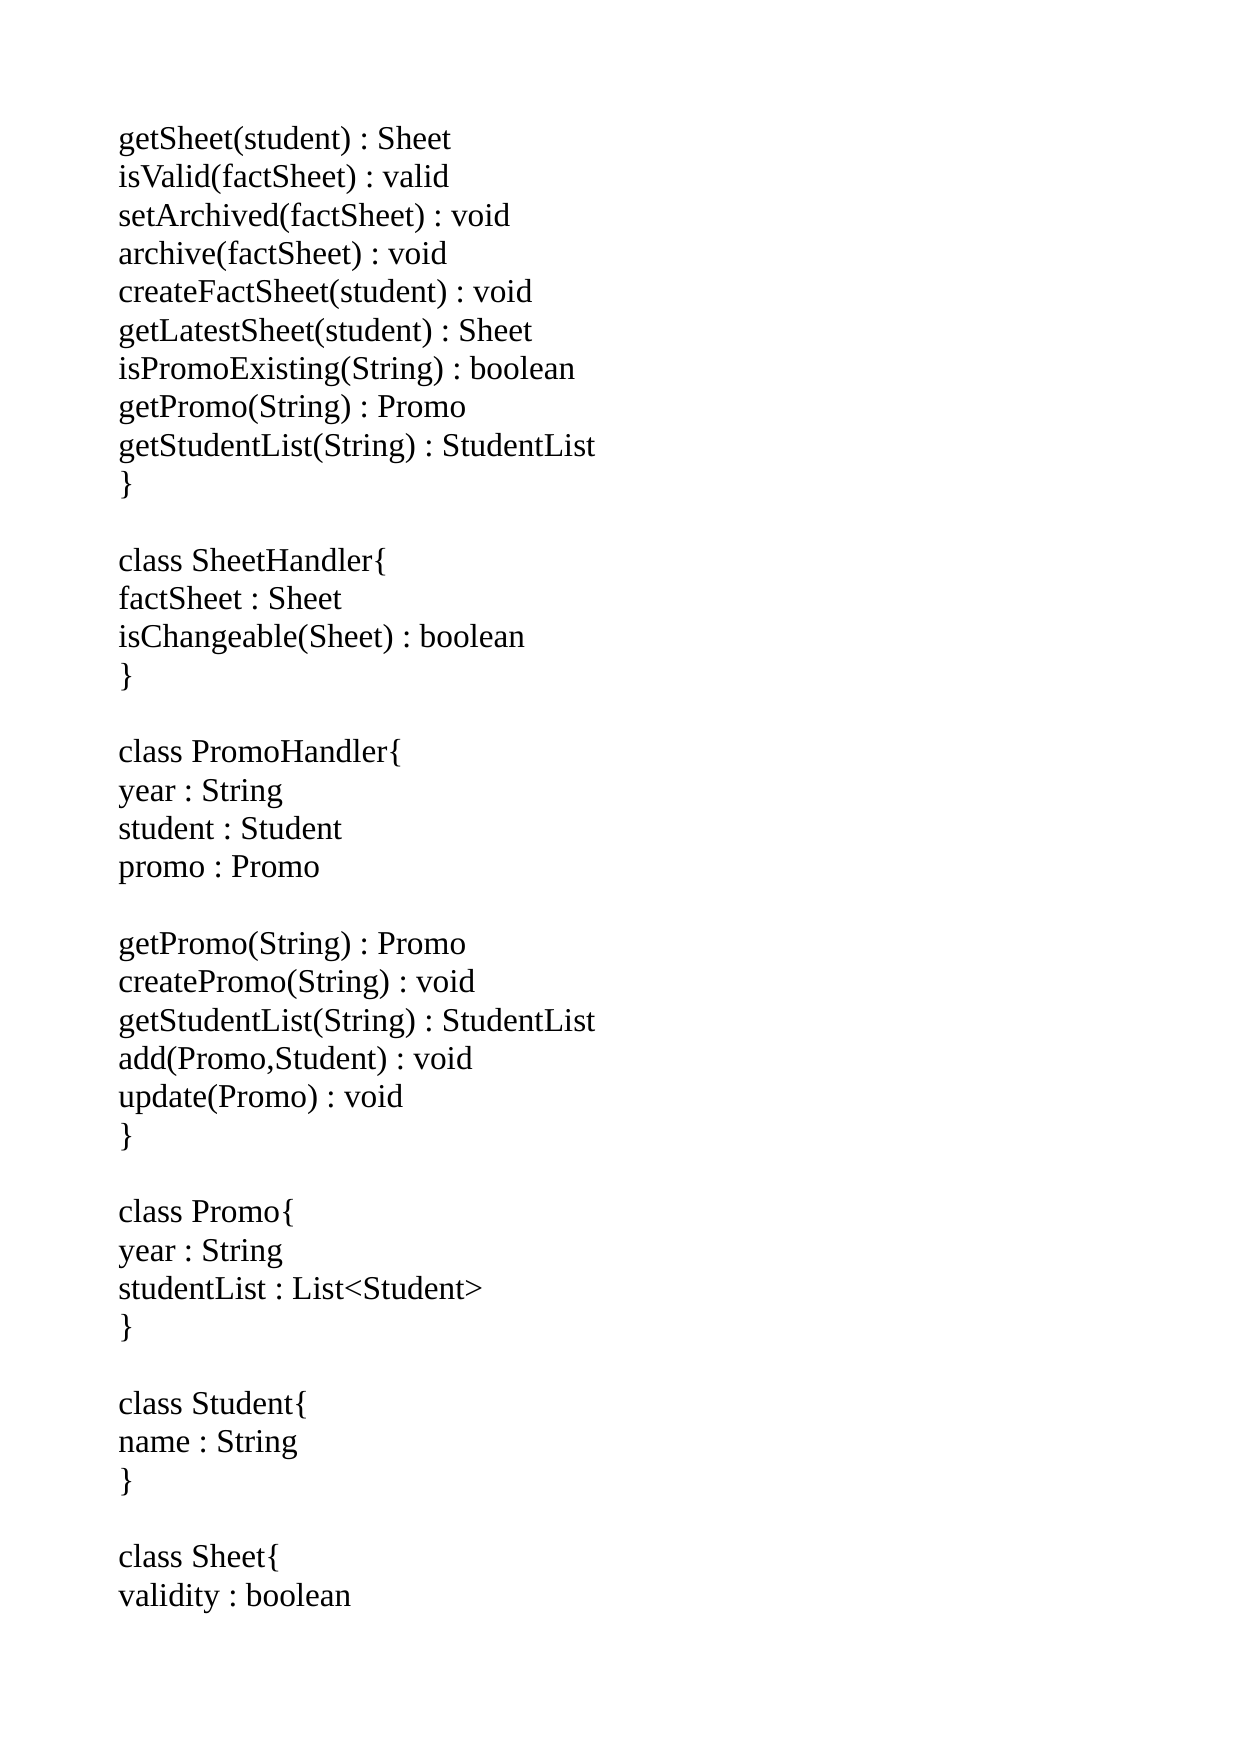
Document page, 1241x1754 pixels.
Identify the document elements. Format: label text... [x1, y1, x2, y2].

text class Student{ [118, 1383, 1122, 1421]
text class PromoHandler{ [118, 731, 1122, 770]
text } [118, 463, 1122, 501]
text archive(factSheet) : void [118, 233, 1122, 271]
text factSheet : Sheet [118, 578, 1122, 616]
text class Promo{ [118, 1191, 1122, 1230]
text studentList : List<Student> [118, 1268, 1122, 1306]
text year : String [118, 770, 1122, 808]
text } [118, 1115, 1122, 1153]
text name : String [118, 1421, 1122, 1460]
text setArchived(factSheet) : void [118, 195, 1122, 233]
text add(Promo,Student) : void [118, 1038, 1122, 1076]
text } [118, 1306, 1122, 1345]
text isPromoExisting(String) : boolean [118, 348, 1122, 386]
text getSheet(student) : Sheet [118, 118, 1122, 156]
text update(Promo) : void [118, 1076, 1122, 1115]
text isChangeable(Sheet) : boolean [118, 616, 1122, 655]
text getStudentList(String) : StudentList [118, 425, 1122, 463]
text promo : Promo [118, 846, 1122, 885]
text getPromo(String) : Promo [118, 923, 1122, 961]
text createPromo(String) : void [118, 961, 1122, 1000]
text isValid(factSheet) : valid [118, 156, 1122, 195]
text getStudentList(String) : StudentList [118, 1000, 1122, 1038]
text } [118, 655, 1122, 693]
text year : String [118, 1230, 1122, 1268]
text getLatestSheet(student) : Sheet [118, 310, 1122, 348]
text createFactSheet(student) : void [118, 271, 1122, 310]
text class SheetHandler{ [118, 540, 1122, 578]
text student : Student [118, 808, 1122, 846]
text getPromo(String) : Promo [118, 386, 1122, 425]
text } [118, 1460, 1122, 1498]
text class Sheet{ [118, 1536, 1122, 1575]
text validity : boolean [118, 1575, 1122, 1613]
